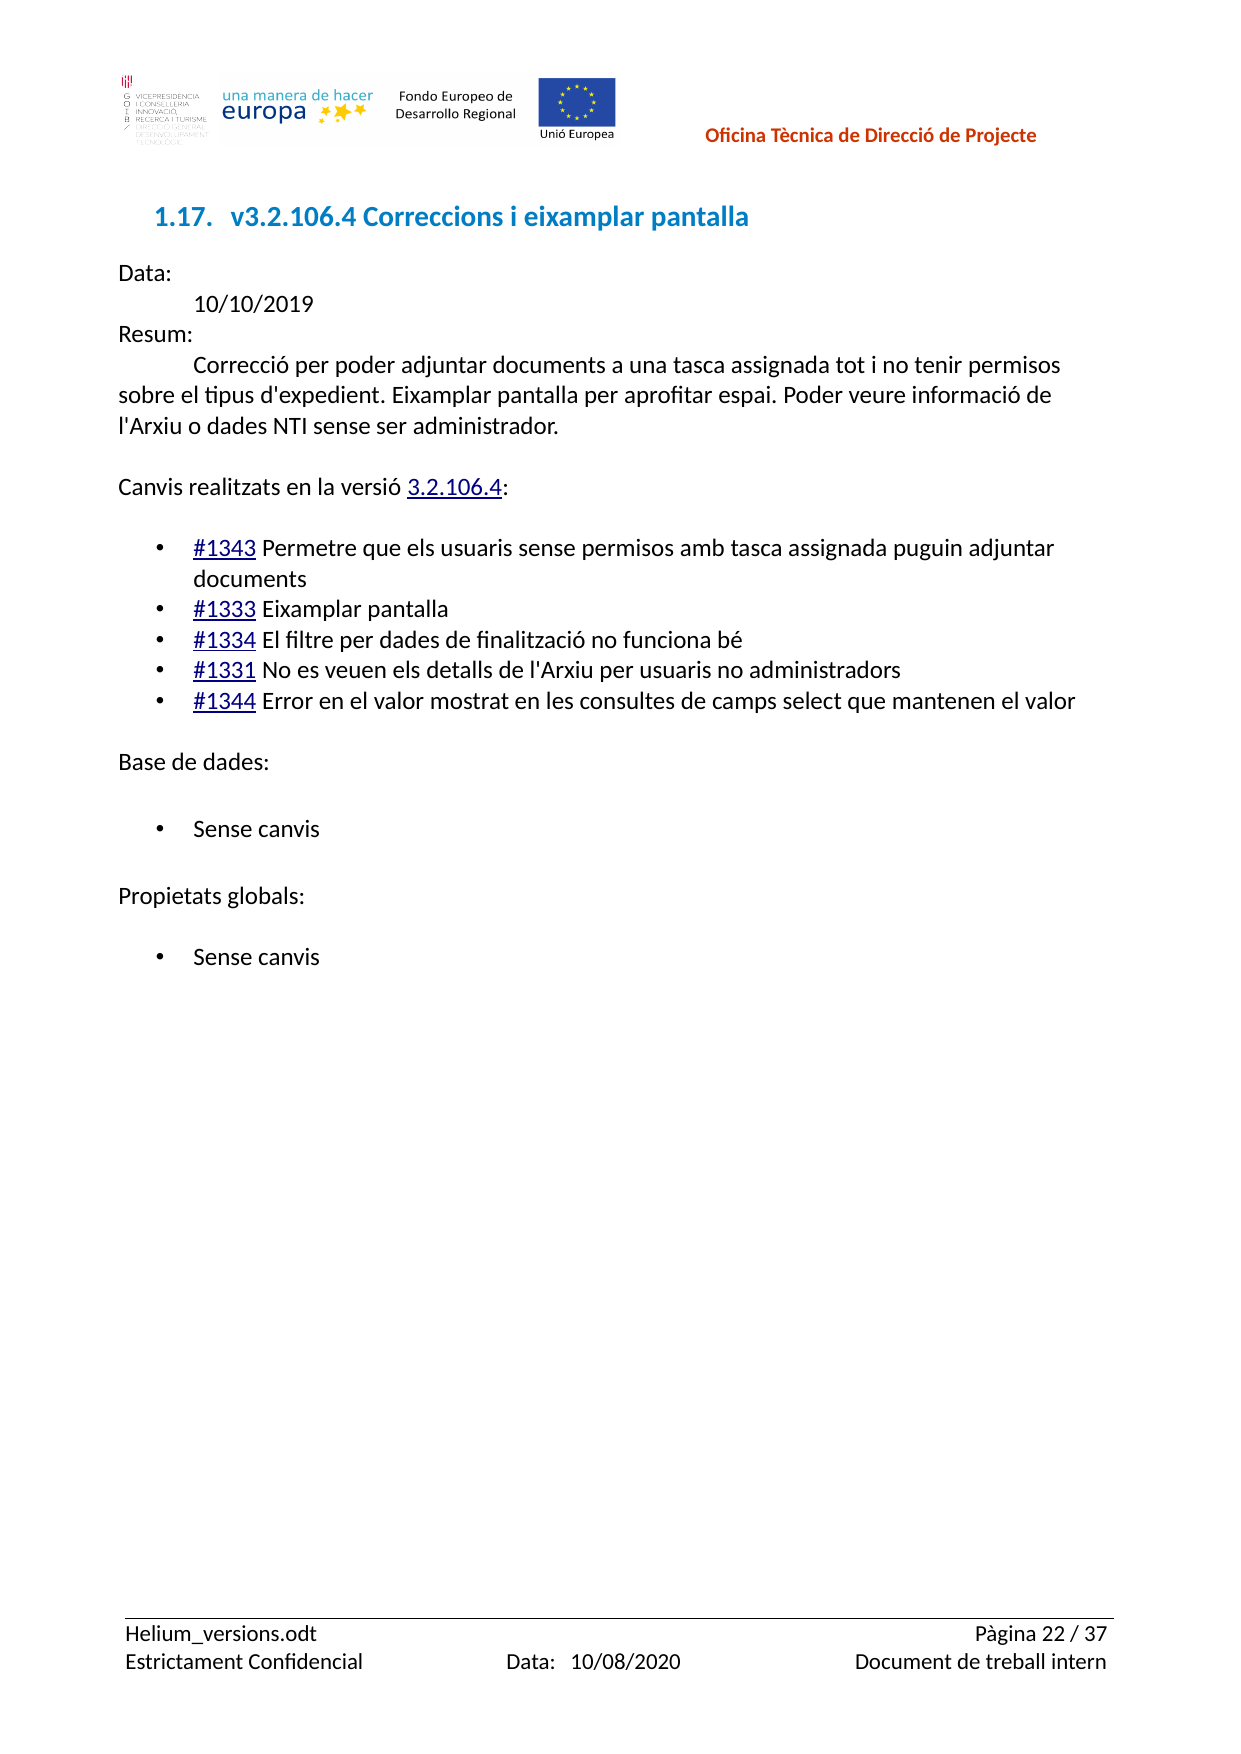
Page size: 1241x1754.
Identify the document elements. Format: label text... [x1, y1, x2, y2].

text Resum: [118, 319, 1122, 349]
text Base de dades: [118, 746, 1122, 776]
list #1334 El filtre per dades de finalització no funciona bé [156, 624, 1122, 654]
list Sense canvis [156, 941, 1122, 971]
list Sense canvis [156, 813, 1122, 843]
list #1331 No es veuen els detalls de l'Arxiu per usuaris no administradors [156, 654, 1122, 685]
text Propietats globals: [118, 880, 1122, 910]
text Correcció per poder adjuntar documents a una tasca assignada tot i no tenir permisos sobre el tipus d'expedient. Eixamplar pantalla per aprofitar espai. Poder veure informació de l'Arxiu o dades NTI sense ser administrador. [118, 349, 1122, 441]
list #1333 Eixamplar pantalla [156, 593, 1122, 624]
text Canvis realitzats en la versió 3.2.106.4: [118, 471, 1122, 502]
subtitle v3.2.106.4 Correccions i eixamplar pantalla [153, 198, 1122, 234]
picture [219, 73, 621, 147]
list #1344 Error en el valor mostrat en les consultes de camps select que mantenen el valor [156, 685, 1122, 715]
list #1343 Permetre que els usuaris sense permisos amb tasca assignada puguin adjuntar documents [156, 532, 1122, 593]
text 10/10/2019 [118, 288, 1122, 319]
text Data: [118, 258, 1122, 288]
picture [118, 73, 213, 147]
